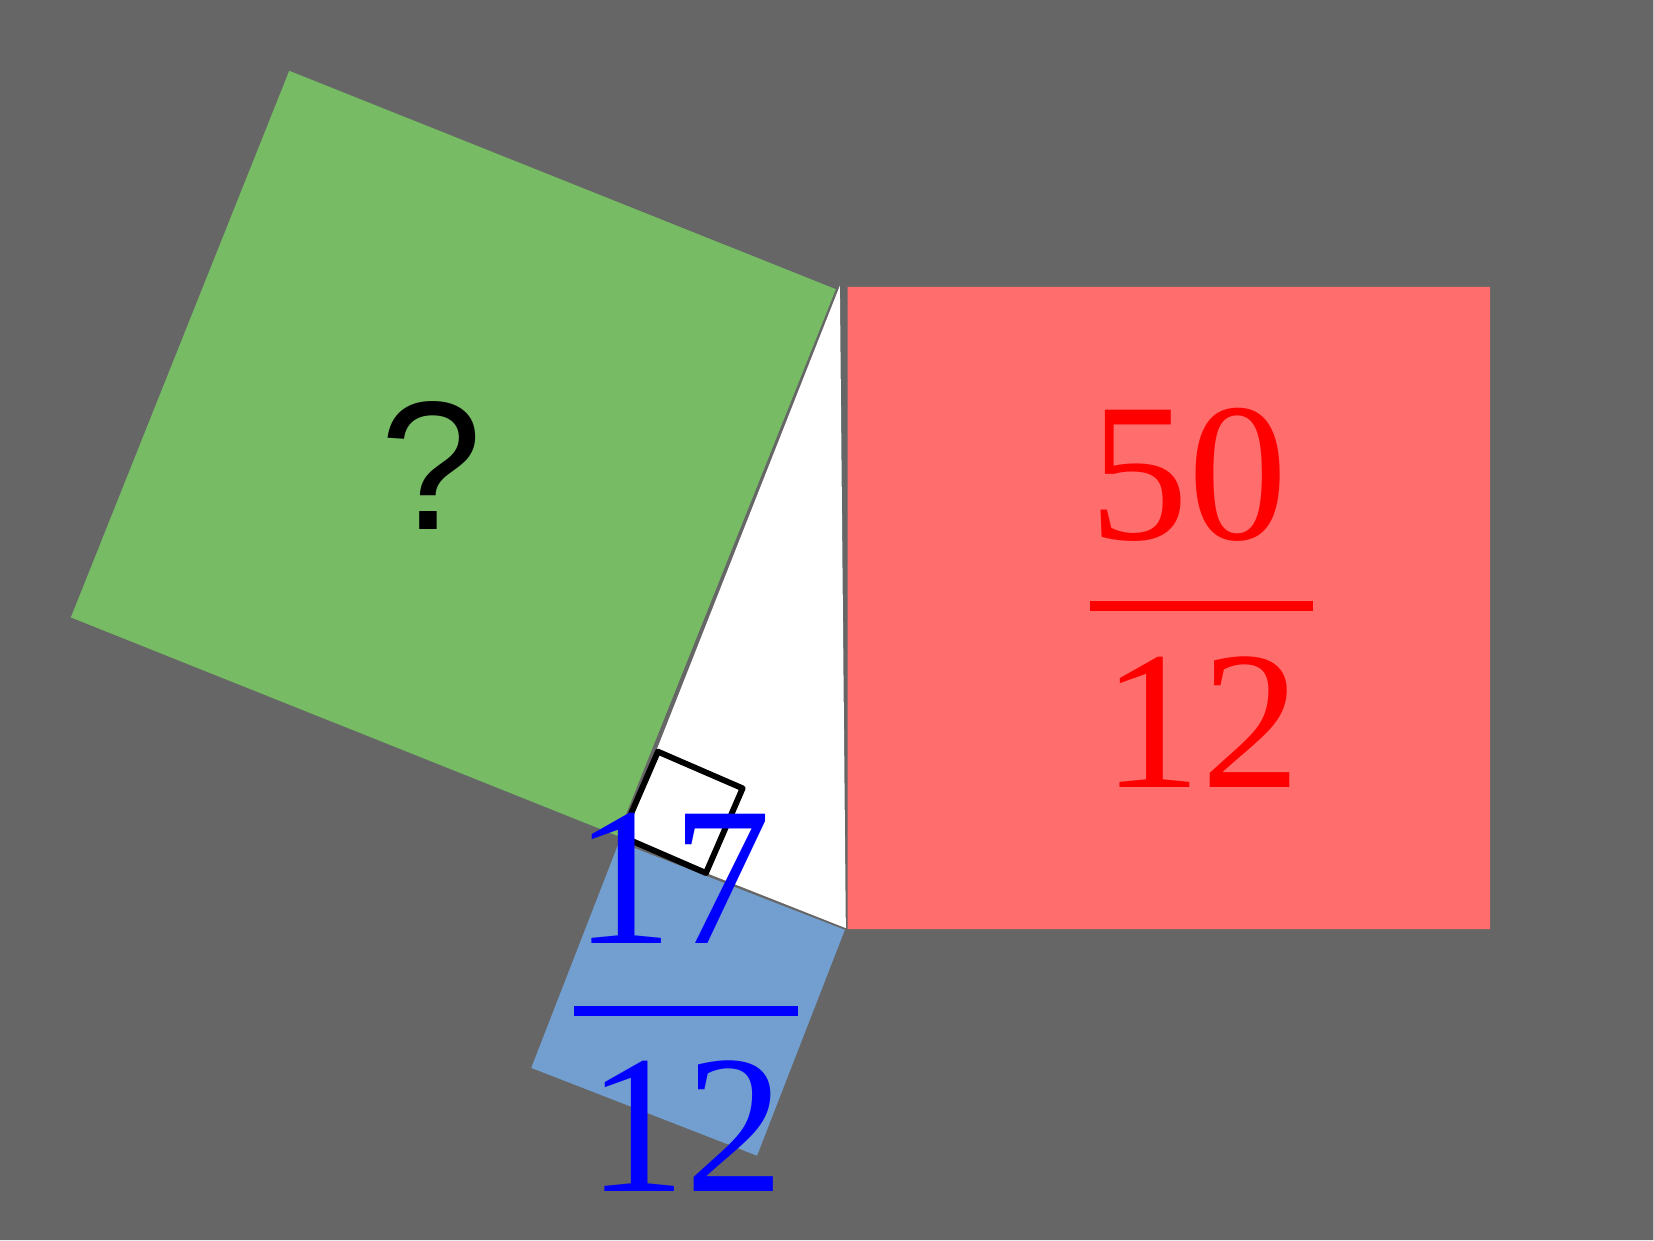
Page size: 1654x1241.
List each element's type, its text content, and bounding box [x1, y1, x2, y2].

text_box [654, 757, 690, 770]
text_box [0, 0, 1654, 1241]
chart [512, 770, 850, 1241]
text_box ? [366, 355, 629, 662]
chart [1027, 366, 1365, 836]
